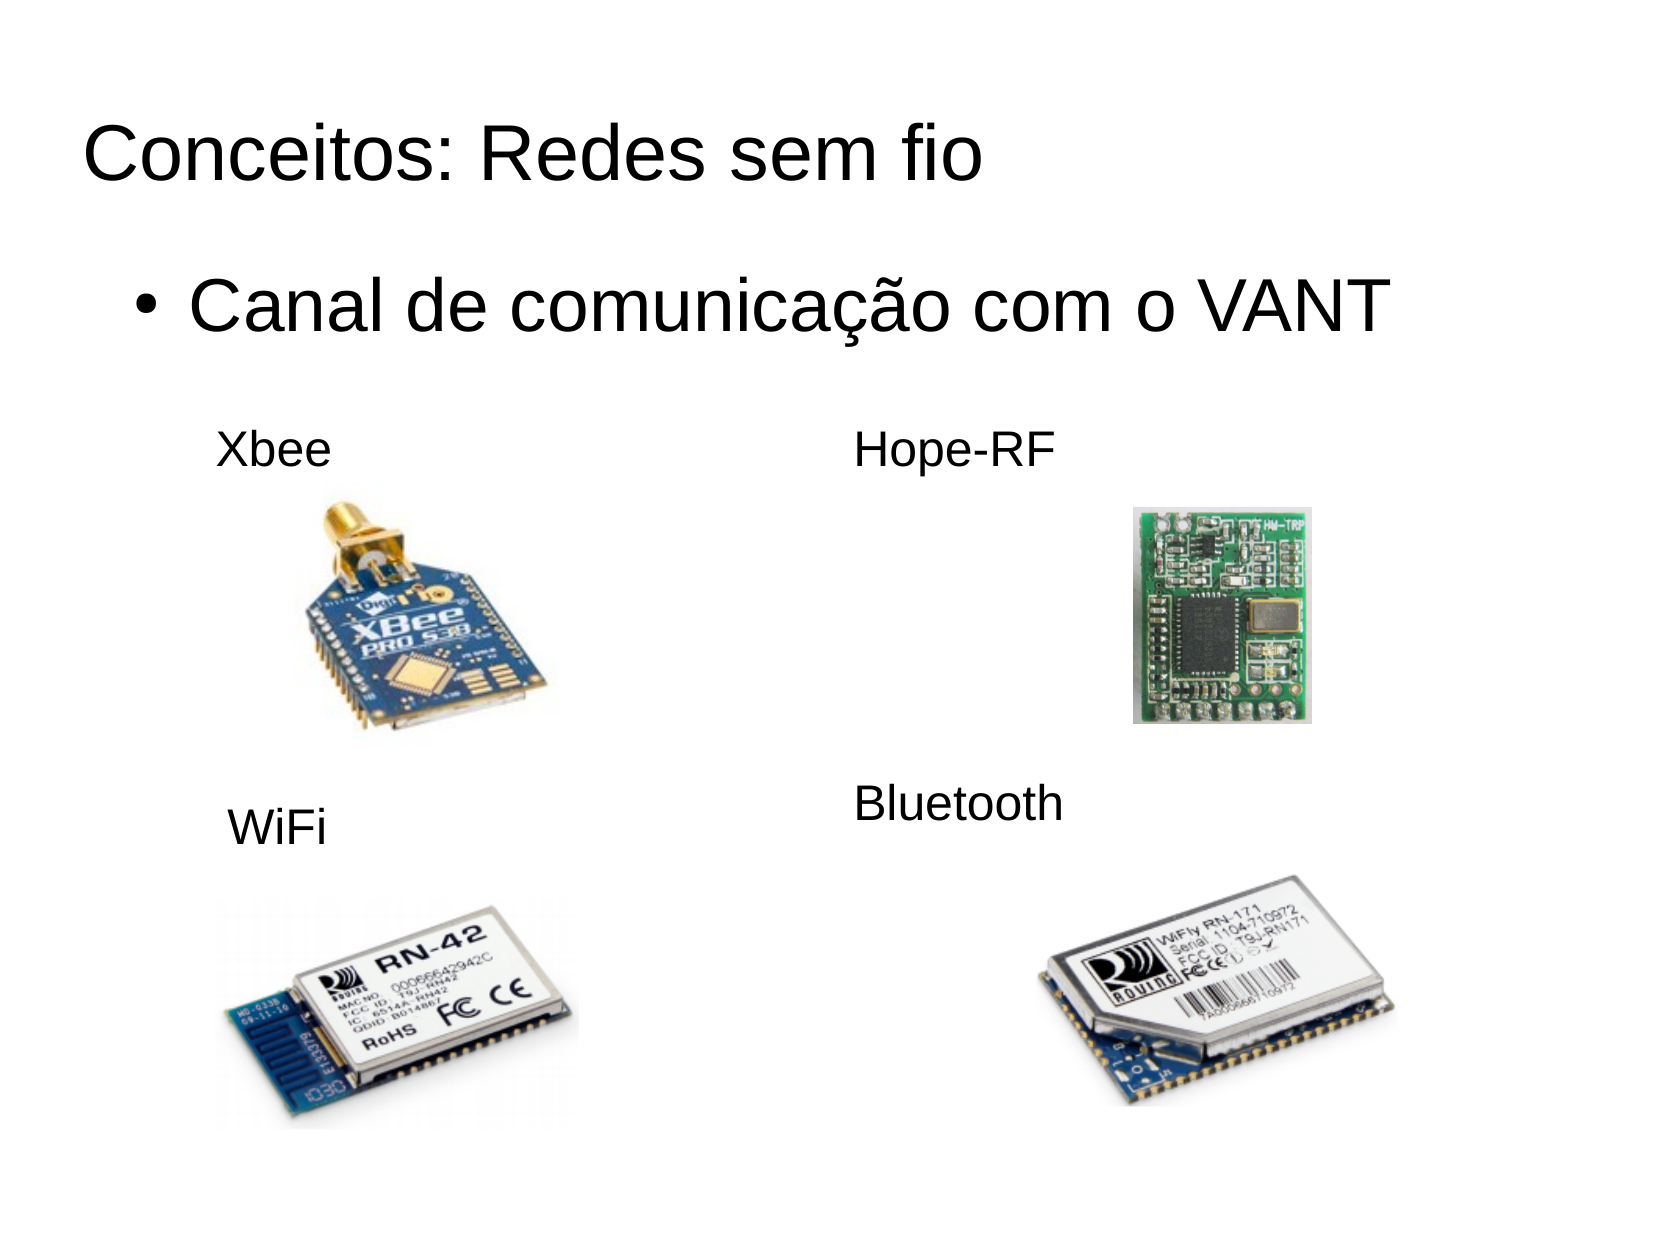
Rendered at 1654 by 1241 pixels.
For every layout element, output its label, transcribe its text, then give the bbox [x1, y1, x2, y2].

picture [1133, 507, 1312, 724]
text_box Xbee [200, 413, 556, 485]
picture [214, 891, 579, 1134]
text_box Hope-RF [838, 413, 1193, 484]
picture [1029, 862, 1406, 1124]
text_box WiFi [212, 791, 567, 863]
text_box Canal de comunicação com o VANT [118, 256, 1560, 356]
picture [236, 482, 603, 768]
text_box Bluetooth [838, 768, 1193, 839]
title Conceitos: Redes sem fio [82, 49, 1571, 257]
